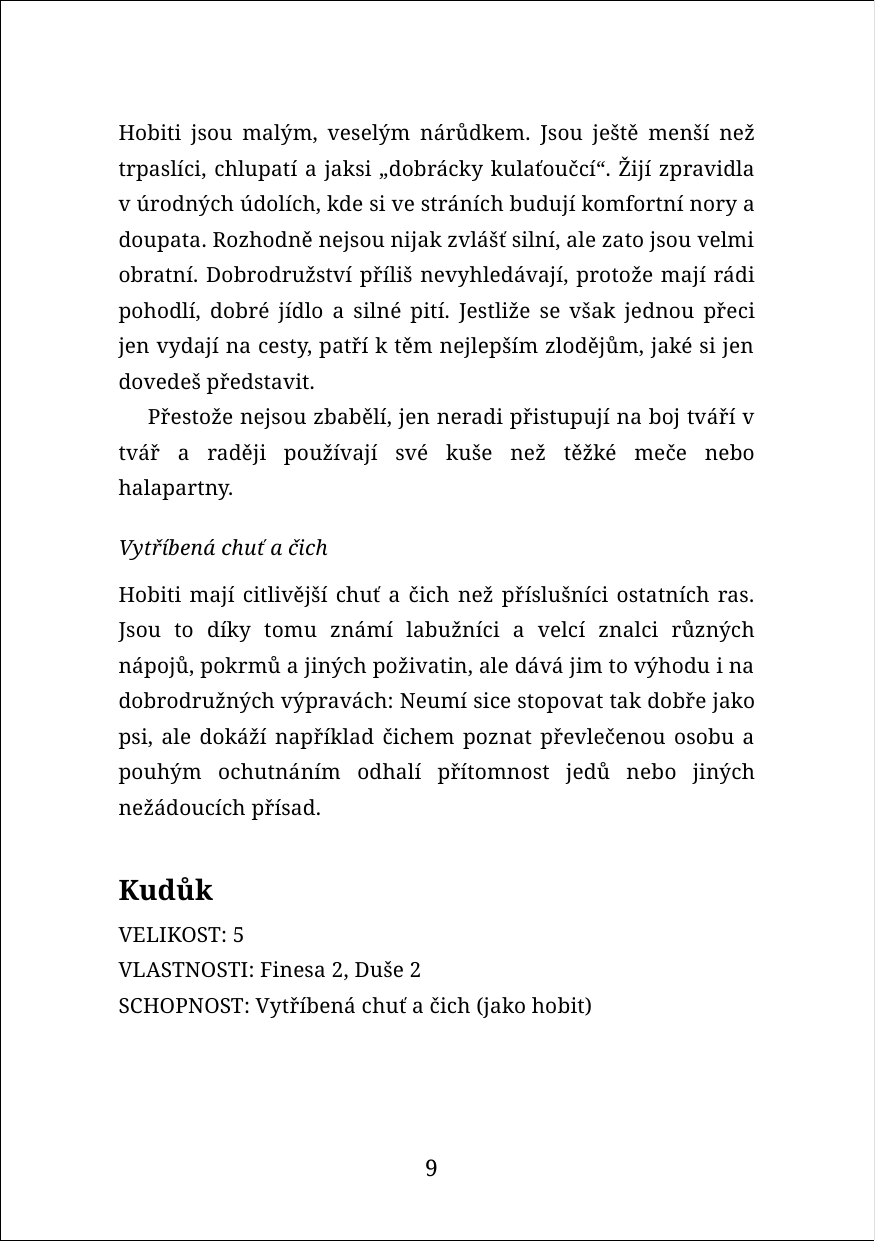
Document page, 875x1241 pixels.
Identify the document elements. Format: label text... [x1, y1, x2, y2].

text VELIKOST: 5 VLASTNOSTI: Finesa 2, Duše 2 SCHOPNOST: Vytříbená chuť a čich (jako hobit) [118, 920, 756, 1019]
text Vytříbená chuť a čich [118, 533, 756, 561]
text Hobiti jsou malým, veselým nárůdkem. Jsou ještě menší než trpaslíci, chlupatí a jaksi „dobrácky kulaťoučcí“. Žijí zpravidla v úrodných údolích, kde si ve stráních budují komfortní nory a doupata. Rozhodně nejsou nijak zvlášť silní, ale zato jsou velmi obratní. Dobrodružství příliš nevyhledávají, protože mají rádi pohodlí, dobré jídlo a silné pití. Jestliže se však jednou přeci jen vydají na cesty, patří k těm nejlepším zlodějům, jaké si jen dovedeš představit. Přestože nejsou zbabělí, jen neradi přistupují na boj tváří v tvář a raději používají své kuše než těžké meče nebo halapartny. [118, 118, 756, 502]
subtitle Kudůk [118, 870, 756, 908]
text Hobiti mají citlivější chuť a čich než příslušníci ostatních ras. Jsou to díky tomu známí labužníci a velcí znalci různých nápojů, pokrmů a jiných poživatin, ale dává jim to výhodu i na dobrodružných výpravách: Neumí sice stopovat tak dobře jako psi, ale dokáží například čichem poznat převlečenou osobu a pouhým ochutnáním odhalí přítomnost jedů nebo jiných nežádoucích přísad. [118, 580, 756, 821]
